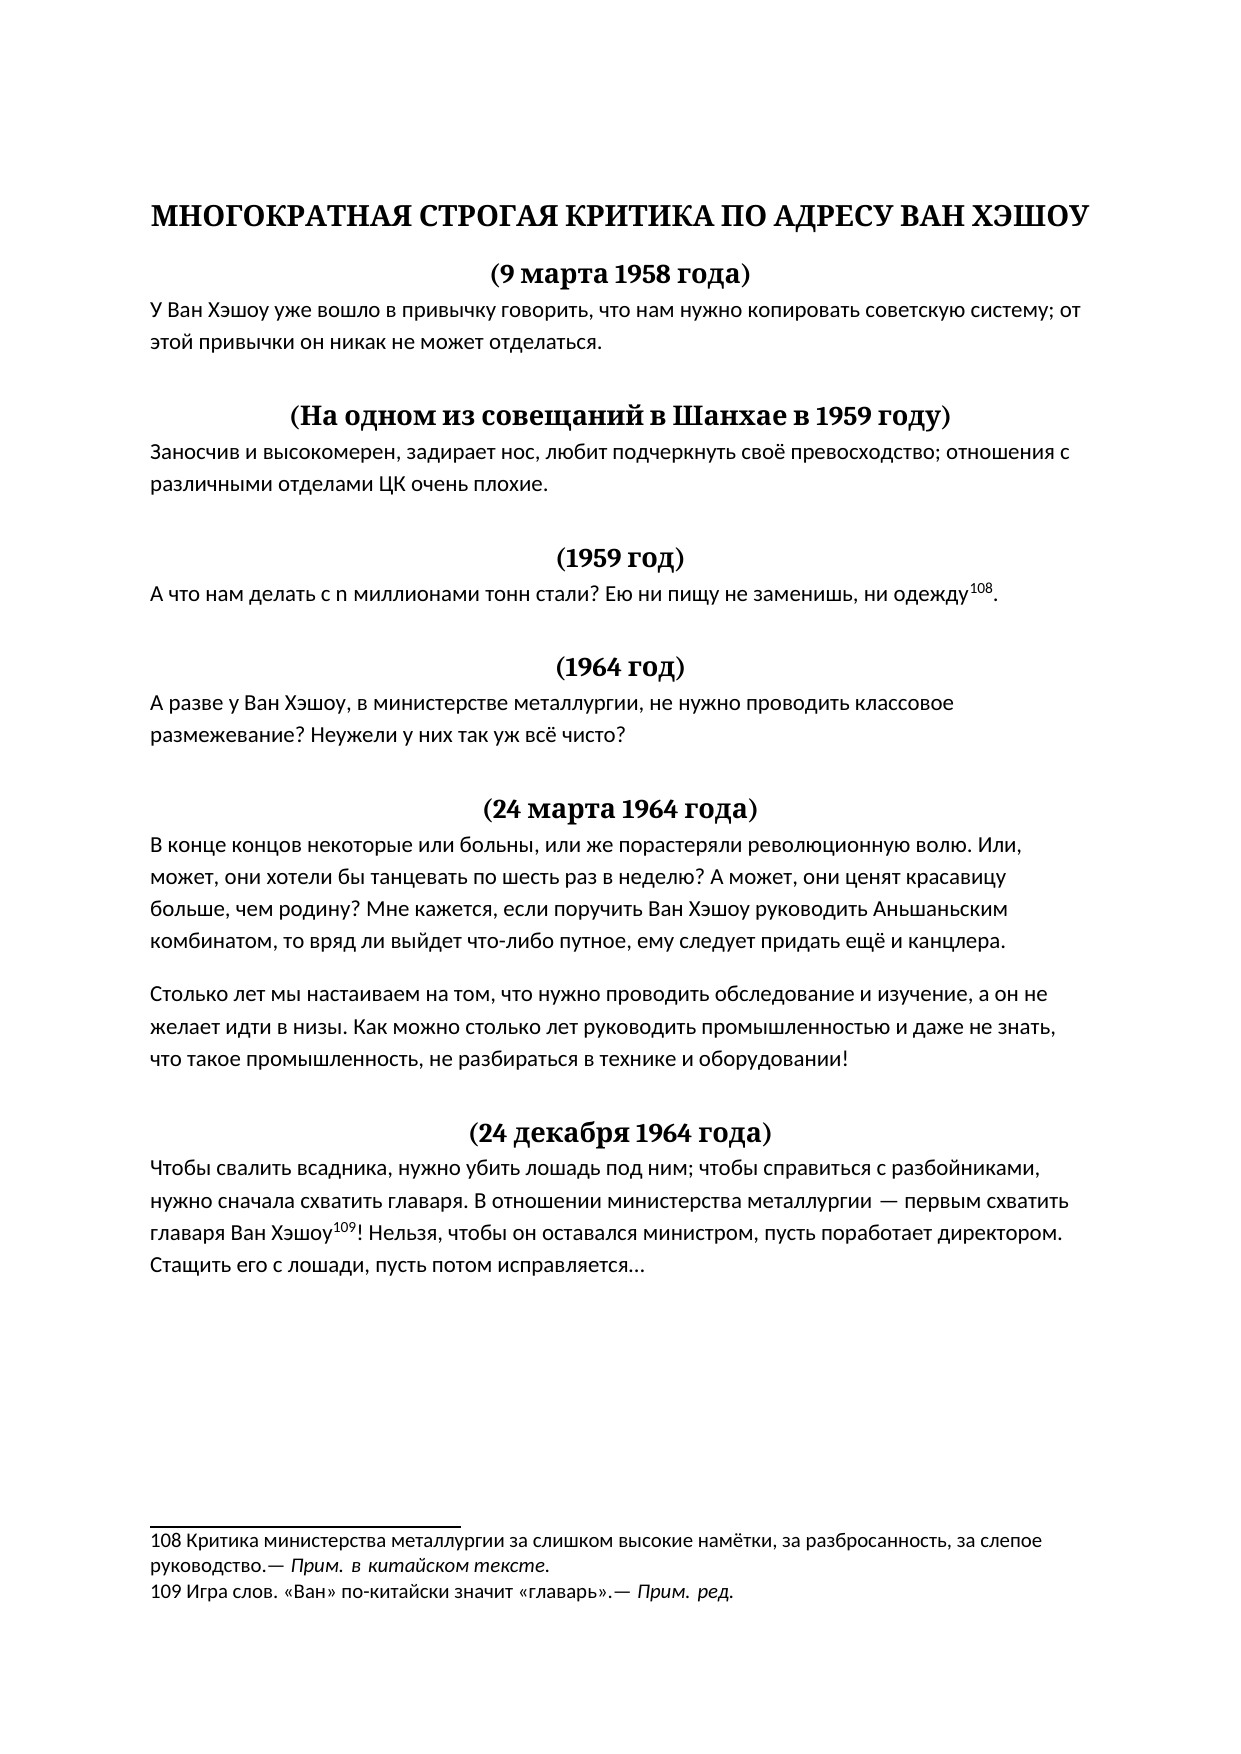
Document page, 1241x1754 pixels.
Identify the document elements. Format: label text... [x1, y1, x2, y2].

text Чтобы свалить всадника, нужно убить лошадь под ним; чтобы справиться с разбойниками, нужно сначала схватить главаря. В отношении министерства металлургии — первым схватить главаря Ван Хэшоу! Нельзя, чтобы он оставался министром, пусть поработает директором. Стащить его с лошади, пусть потом исправляется… [150, 1153, 1091, 1278]
text Столько лет мы настаиваем на том, что нужно проводить обследование и изучение, а он не желает идти в низы. Как можно столько лет руководить промышленностью и даже не знать, что такое промышленность, не разбираться в технике и оборудовании! [150, 979, 1091, 1072]
text Заносчив и высокомерен, задирает нос, любит подчеркнуть своё превосходство; отношения с различными отделами ЦК очень плохие. [150, 437, 1091, 497]
text А разве у Ван Хэшоу, в министерстве металлургии, не нужно проводить классовое размежевание? Неужели у них так уж всё чисто? [150, 688, 1091, 748]
subtitle (9 марта 1958 года) [150, 259, 1091, 291]
subtitle (1964 год) [150, 652, 1091, 684]
subtitle (1959 год) [150, 543, 1091, 574]
subtitle (24 декабря 1964 года) [150, 1118, 1091, 1149]
text А что нам делать с n миллионами тонн стали? Ею ни пищу не заменишь, ни одежду. [150, 579, 1091, 607]
subtitle (На одном из совещаний в Шанхае в 1959 году) [150, 401, 1091, 432]
text В конце концов некоторые или больны, или же порастеряли революционную волю. Или, может, они хотели бы танцевать по шесть раз в неделю? А может, они ценят красавицу больше, чем родину? Мне кажется, если поручить Ван Хэшоу руководить Аньшаньским комбинатом, то вряд ли выйдет что-либо путное, ему следует придать ещё и канцлера. [150, 830, 1091, 954]
text Игра слов. «Ван» по-китайски значит «главарь».— Прим. ред. [150, 1578, 1091, 1603]
text У Ван Хэшоу уже вошло в привычку говорить, что нам нужно копировать советскую систему; от этой привычки он никак не может отделаться. [150, 295, 1091, 355]
subtitle Многократная строгая критика по адресу Ван Хэшоу [150, 200, 1091, 233]
subtitle (24 марта 1964 года) [150, 794, 1091, 825]
text Критика министерства металлургии за слишком высокие намётки, за разбросанность, за слепое руководство.— Прим. в китайском тексте. [150, 1527, 1091, 1578]
